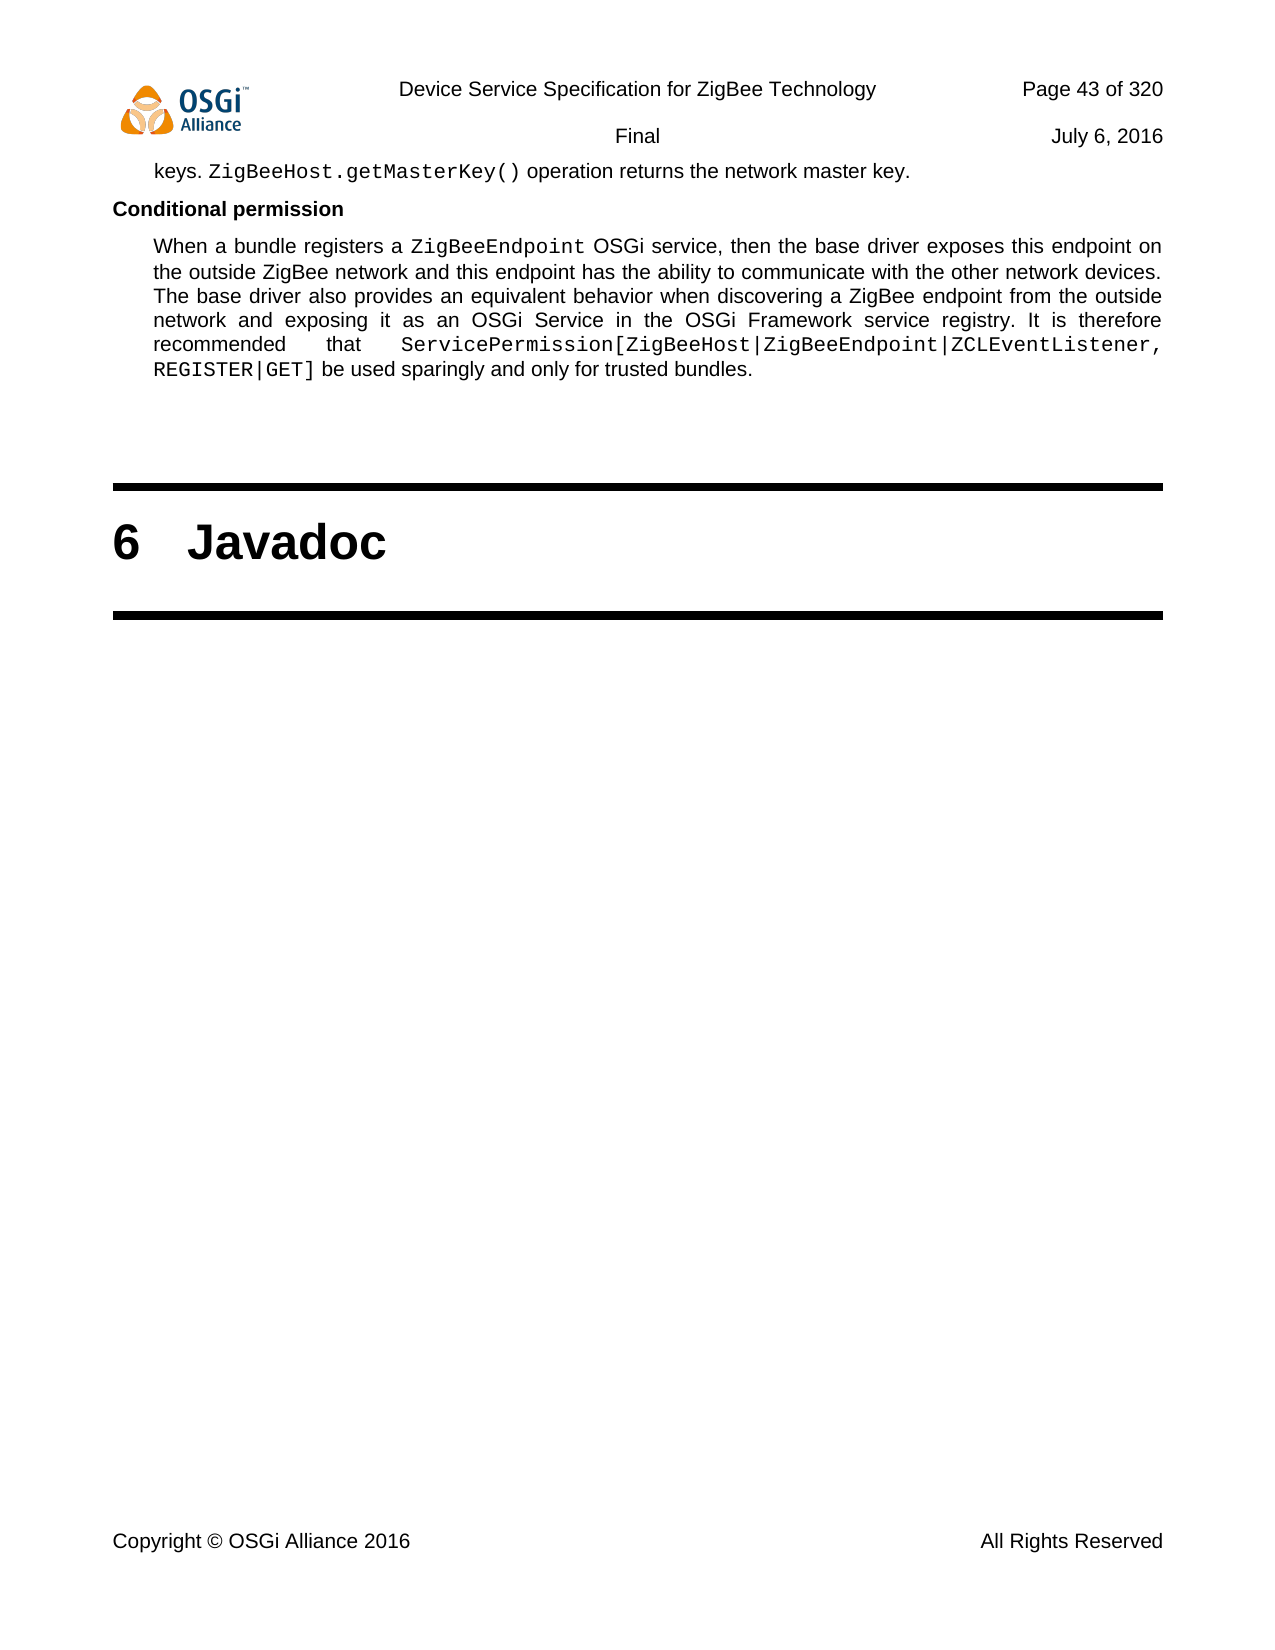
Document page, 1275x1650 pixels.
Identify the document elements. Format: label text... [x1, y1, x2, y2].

text When a bundle registers a ZigBeeEndpoint OSGi service, then the base driver exposes this endpoint on the outside ZigBee network and this endpoint has the ability to communicate with the other network devices. The base driver also provides an equivalent behavior when discovering a ZigBee endpoint from the outside network and exposing it as an OSGi Service in the OSGi Framework service registry. It is therefore recommended that ServicePermission[ZigBeeHost|ZigBeeEndpoint|ZCLEventListener, REGISTER|GET] be used sparingly and only for trusted bundles. [153, 234, 1163, 383]
text keys. ZigBeeHost.getMasterKey() operation returns the network master key. [154, 159, 1163, 185]
subtitle Javadoc [112, 484, 1163, 620]
picture [113, 78, 257, 142]
list Conditional permission [112, 197, 1163, 221]
